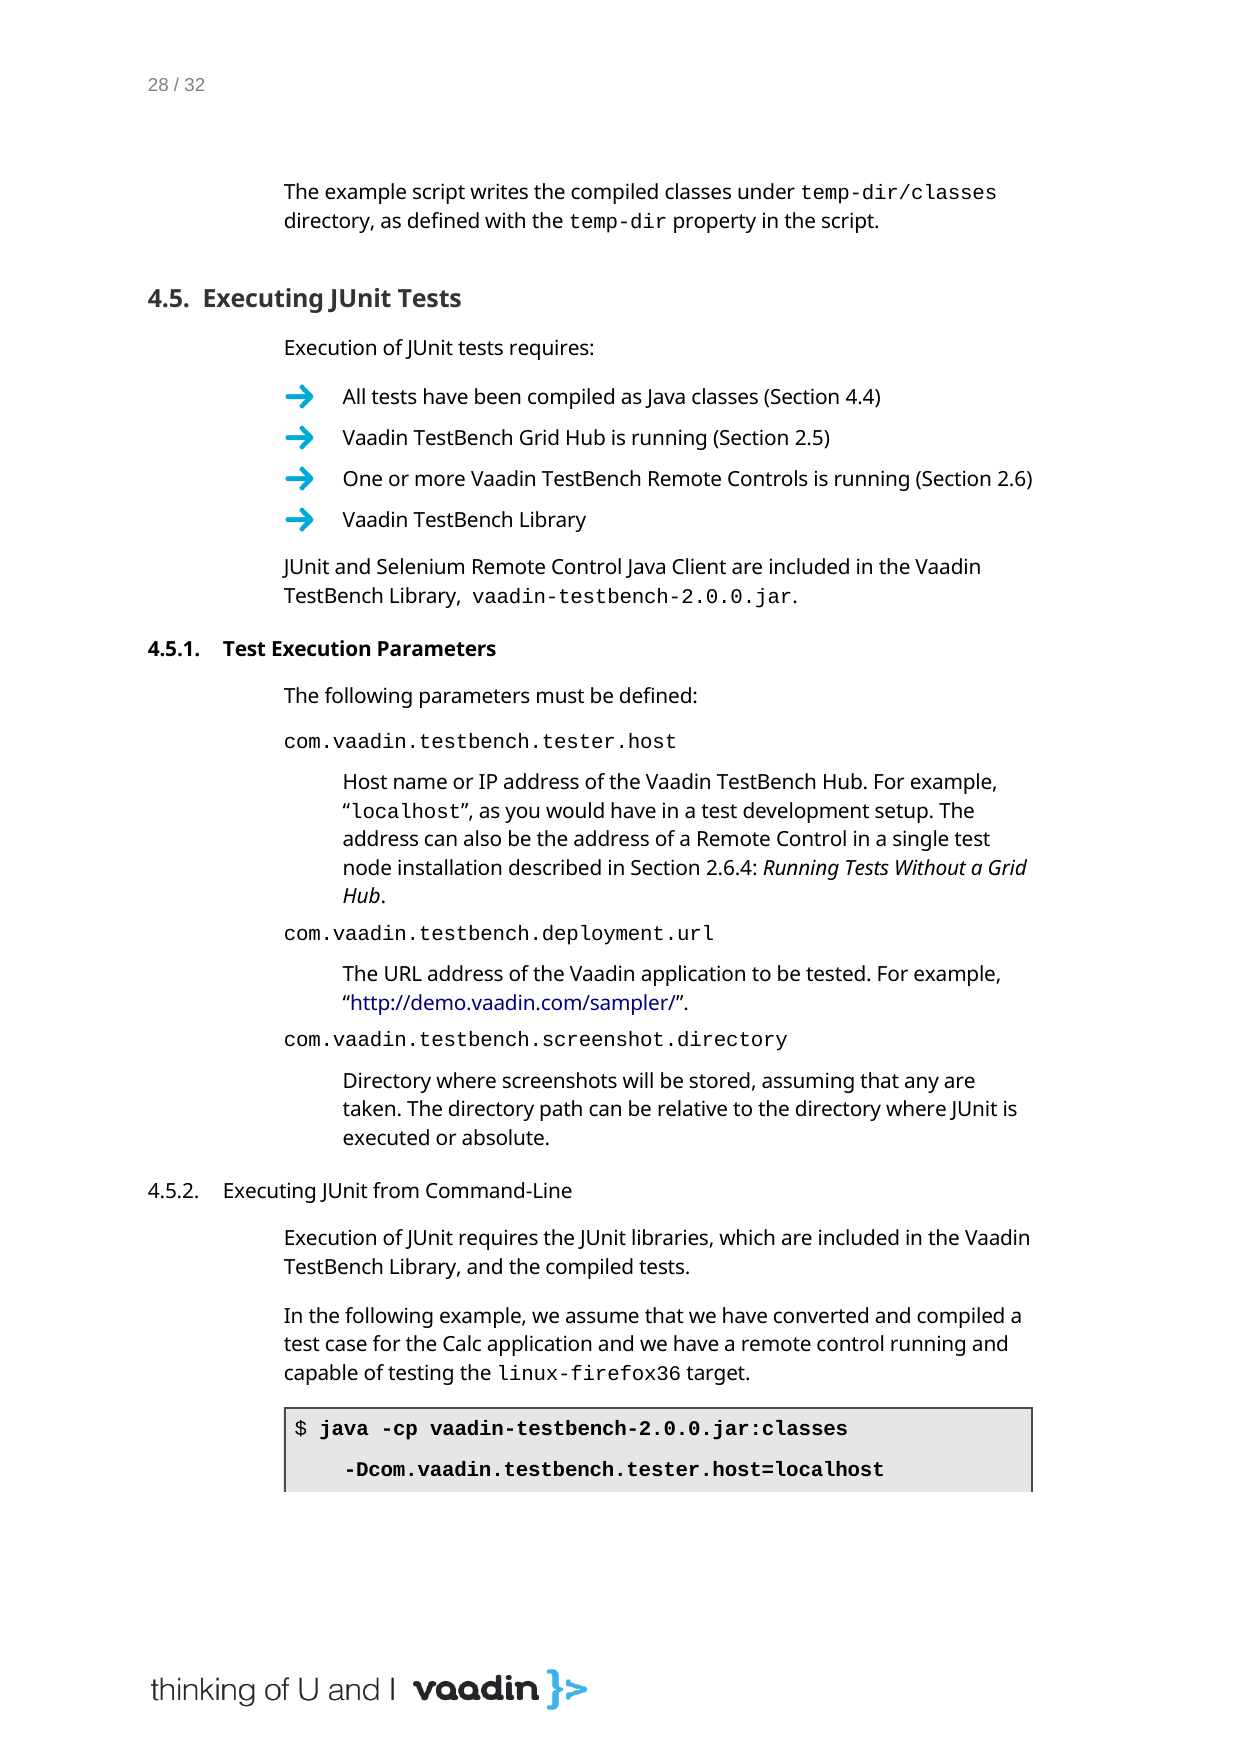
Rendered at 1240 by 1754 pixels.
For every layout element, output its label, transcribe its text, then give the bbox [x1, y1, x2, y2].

text com.vaadin.testbench.tester.host [283, 731, 1033, 754]
picture [304, 466, 314, 476]
picture [284, 425, 304, 450]
picture [304, 384, 314, 394]
picture [284, 507, 304, 532]
text com.vaadin.testbench.deployment.url [283, 923, 1033, 946]
text The URL address of the Vaadin application to be tested. For example, “http://demo.vaadin.com/sampler/”. [342, 959, 1033, 1016]
text The following parameters must be defined: [283, 682, 1033, 710]
subtitle Executing JUnit Tests [148, 280, 1033, 314]
text The example script writes the compiled classes under temp-dir/classes directory, as defined with the temp-dir property in the script. [283, 177, 1033, 234]
picture [284, 384, 304, 409]
picture [304, 507, 314, 517]
text Directory where screenshots will be stored, assuming that any are taken. The directory path can be relative to the directory where JUnit is executed or absolute. [342, 1066, 1033, 1151]
list All tests have been compiled as Java classes (Section 4.4) [283, 382, 1033, 411]
subtitle Executing JUnit from Command-Line [148, 1176, 1033, 1205]
picture [150, 1665, 590, 1712]
text JUnit and Selenium Remote Control Java Client are included in the Vaadin TestBench Library, vaadin-testbench-2.0.0.jar. [283, 552, 1033, 609]
text -Dcom.vaadin.testbench.tester.host=localhost [286, 1451, 1031, 1492]
text Execution of JUnit requires the JUnit libraries, which are included in the Vaadin TestBench Library, and the compiled tests. [283, 1223, 1033, 1280]
picture [304, 425, 314, 435]
text In the following example, we assume that we have converted and compiled a test case for the Calc application and we have a remote control running and capable of testing the linux-firefox36 target. [283, 1301, 1033, 1386]
list One or more Vaadin TestBench Remote Controls is running (Section 2.6) [283, 464, 1033, 493]
picture [304, 522, 314, 532]
picture [304, 399, 314, 409]
text com.vaadin.testbench.screenshot.directory [283, 1029, 1033, 1053]
list Vaadin TestBench Grid Hub is running (Section 2.5) [283, 423, 1033, 452]
subtitle Test Execution Parameters [148, 634, 1033, 663]
picture [304, 481, 314, 491]
text Execution of JUnit tests requires: [283, 333, 1033, 362]
text Host name or IP address of the Vaadin TestBench Hub. For example, “localhost”, as you would have in a test development setup. The address can also be the address of a Remote Control in a single test node installation described in Section 2.6.4: Running Tests Without a Grid Hub. [342, 767, 1033, 910]
list Vaadin TestBench Library [283, 505, 1033, 533]
text $ java -cp vaadin-testbench-2.0.0.jar:classes [286, 1409, 1031, 1451]
picture [284, 466, 304, 491]
picture [304, 440, 314, 450]
